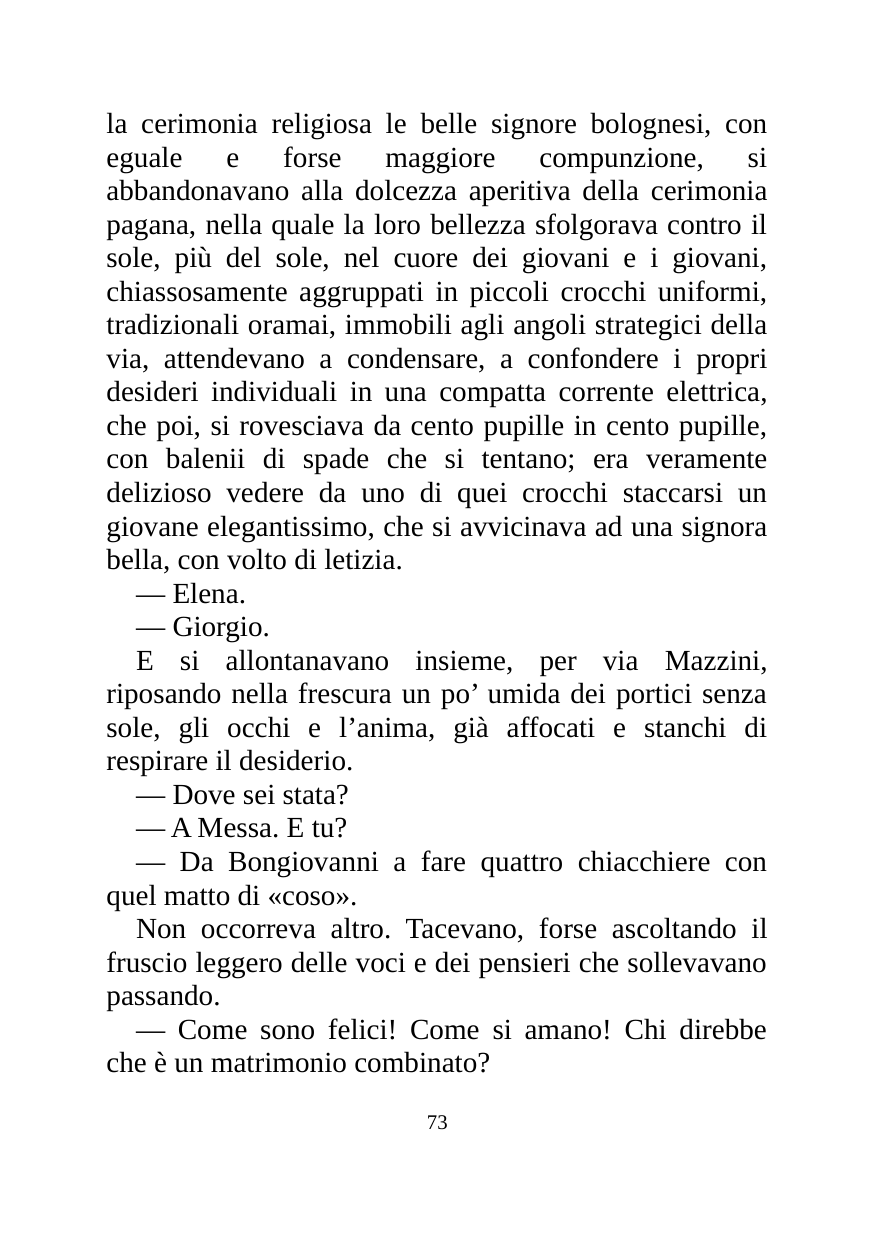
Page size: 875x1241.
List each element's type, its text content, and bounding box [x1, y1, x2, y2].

text — Da Bongiovanni a fare quattro chiacchiere con quel matto di «coso». [106, 844, 768, 911]
text — A Messa. E tu? [106, 811, 768, 844]
text — Dove sei stata? [106, 777, 768, 811]
text — Giorgio. [106, 609, 768, 643]
text E si allontanavano insieme, per via Mazzini, riposando nella frescura un po’ umida dei portici senza sole, gli occhi e l’anima, già affocati e stanchi di respirare il desiderio. [106, 643, 768, 777]
text la cerimonia religiosa le belle signore bolognesi, con eguale e forse maggiore compunzione, si abbandonavano alla dolcezza aperitiva della cerimonia pagana, nella quale la loro bellezza sfolgorava contro il sole, più del sole, nel cuore dei giovani e i giovani, chiassosamente aggruppati in piccoli crocchi uniformi, tradizionali oramai, immobili agli angoli strategici della via, attendevano a condensare, a confondere i propri desideri individuali in una compatta corrente elettrica, che poi, si rovesciava da cento pupille in cento pupille, con balenii di spade che si tentano; era veramente delizioso vedere da uno di quei crocchi staccarsi un giovane elegantissimo, che si avvicinava ad una signora bella, con volto di letizia. [106, 106, 768, 576]
text Non occorreva altro. Tacevano, forse ascoltando il fruscio leggero delle voci e dei pensieri che sollevavano passando. [106, 911, 768, 1012]
text — Elena. [106, 576, 768, 609]
text — Come sono felici! Come si amano! Chi direbbe che è un matrimonio combinato? [106, 1012, 768, 1079]
